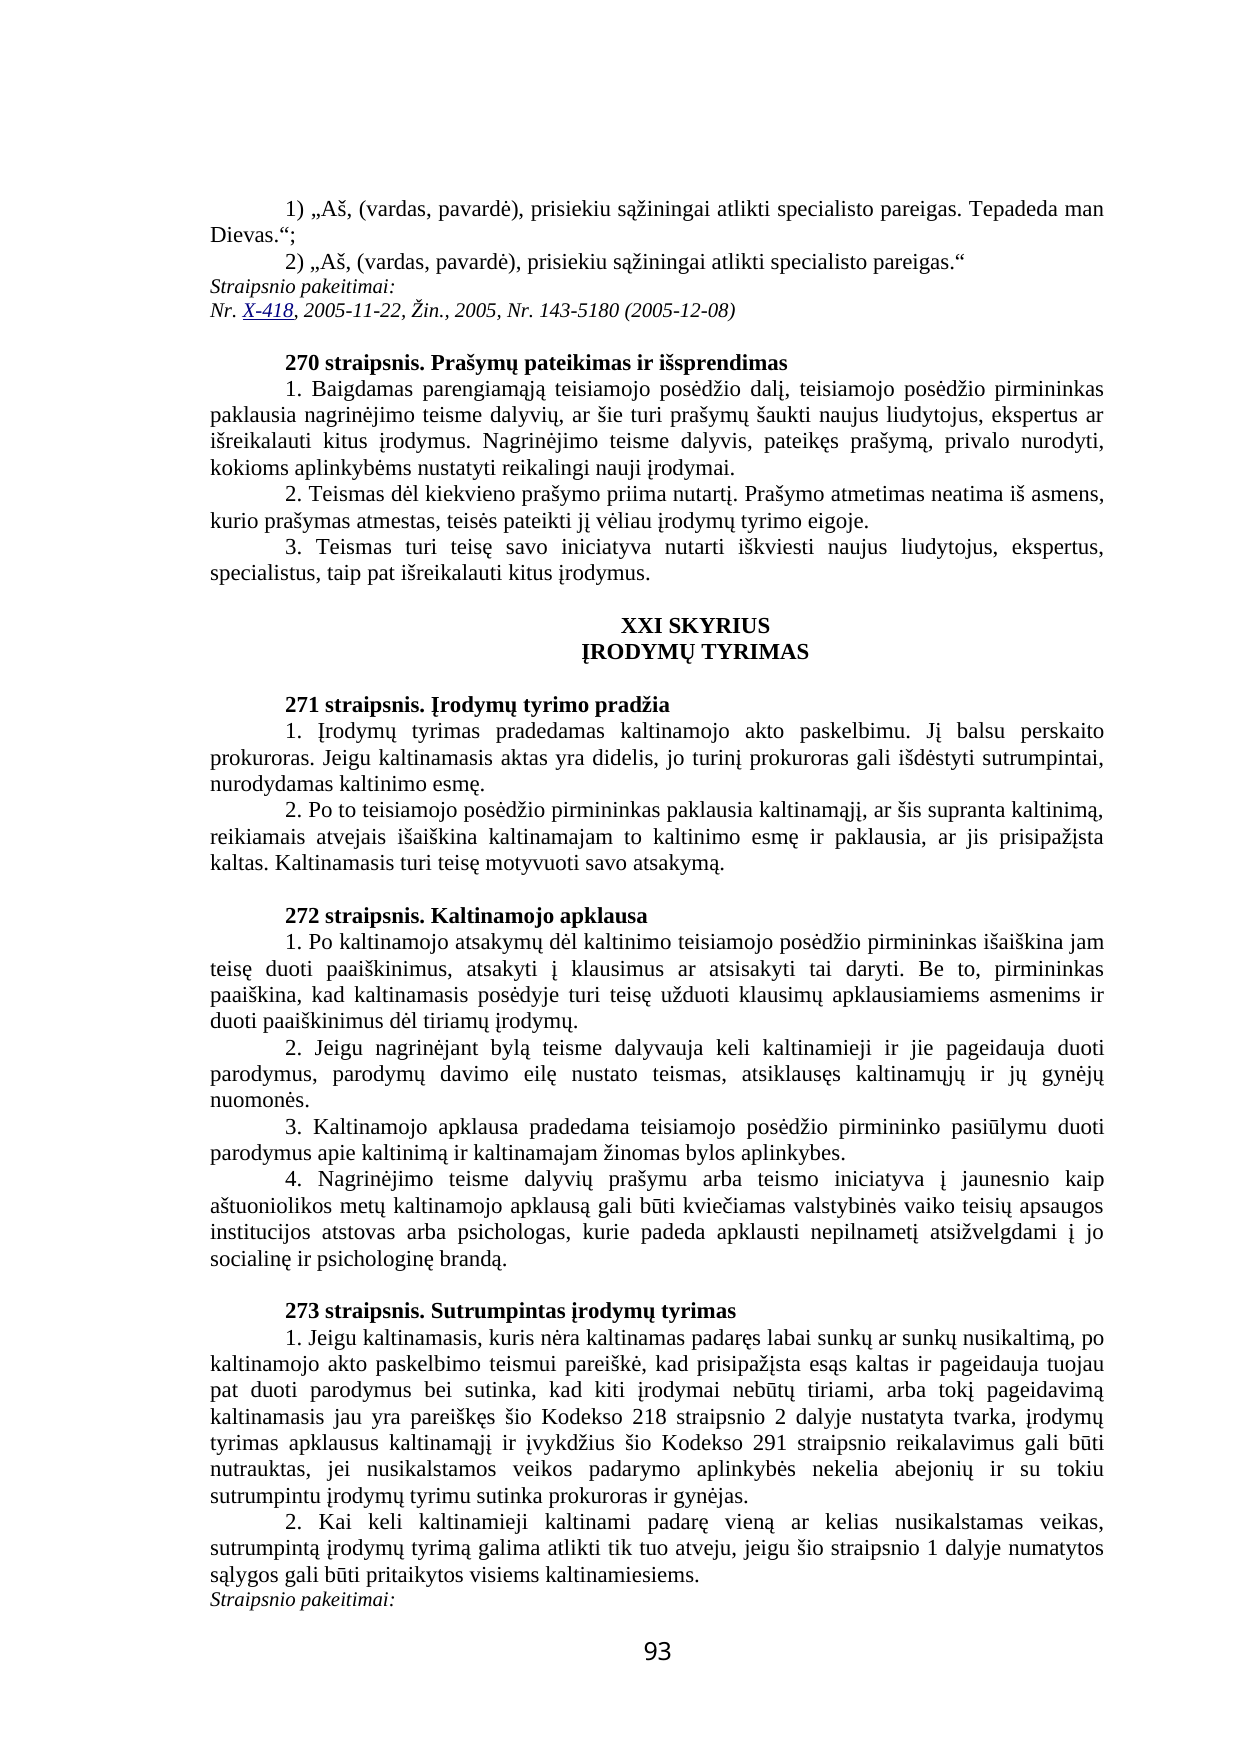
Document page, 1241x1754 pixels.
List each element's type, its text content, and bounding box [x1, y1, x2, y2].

text 272 straipsnis. Kaltinamojo apklausa [210, 902, 1106, 928]
text Nr. X-418, 2005-11-22, Žin., 2005, Nr. 143-5180 (2005-12-08) [210, 298, 1106, 322]
text 271 straipsnis. Įrodymų tyrimo pradžia [210, 691, 1106, 717]
text ĮRODYMŲ tyrimas [210, 638, 1106, 665]
text 3. Teismas turi teisę savo iniciatyva nutarti iškviesti naujus liudytojus, ekspertus, specialistus, taip pat išreikalauti kitus įrodymus. [210, 533, 1106, 586]
text 2. Po to teisiamojo posėdžio pirmininkas paklausia kaltinamąjį, ar šis supranta kaltinimą, reikiamais atvejais išaiškina kaltinamajam to kaltinimo esmę ir paklausia, ar jis prisipažįsta kaltas. Kaltinamasis turi teisę motyvuoti savo atsakymą. [210, 797, 1106, 876]
text 1. Įrodymų tyrimas pradedamas kaltinamojo akto paskelbimu. Jį balsu perskaito prokuroras. Jeigu kaltinamasis aktas yra didelis, jo turinį prokuroras gali išdėstyti sutrumpintai, nurodydamas kaltinimo esmę. [210, 717, 1106, 797]
text 1) „Aš, (vardas, pavardė), prisiekiu sąžiningai atlikti specialisto pareigas. Tepadeda man Dievas.“; [210, 195, 1106, 248]
text 4. Nagrinėjimo teisme dalyvių prašymu arba teismo iniciatyva į jaunesnio kaip aštuoniolikos metų kaltinamojo apklausą gali būti kviečiamas valstybinės vaiko teisių apsaugos institucijos atstovas arba psichologas, kurie padeda apklausti nepilnametį atsižvelgdami į jo socialinę ir psichologinę brandą. [210, 1166, 1106, 1271]
text 273 straipsnis. Sutrumpintas įrodymų tyrimas [210, 1297, 1106, 1324]
text 2. Jeigu nagrinėjant bylą teisme dalyvauja keli kaltinamieji ir jie pageidauja duoti parodymus, parodymų davimo eilę nustato teismas, atsiklausęs kaltinamųjų ir jų gynėjų nuomonės. [210, 1034, 1106, 1113]
text 1. Baigdamas parengiamąją teisiamojo posėdžio dalį, teisiamojo posėdžio pirmininkas paklausia nagrinėjimo teisme dalyvių, ar šie turi prašymų šaukti naujus liudytojus, ekspertus ar išreikalauti kitus įrodymus. Nagrinėjimo teisme dalyvis, pateikęs prašymą, privalo nurodyti, kokioms aplinkybėms nustatyti reikalingi nauji įrodymai. [210, 375, 1106, 480]
text 2. Kai keli kaltinamieji kaltinami padarę vieną ar kelias nusikalstamas veikas, sutrumpintą įrodymų tyrimą galima atlikti tik tuo atveju, jeigu šio straipsnio 1 dalyje numatytos sąlygos gali būti pritaikytos visiems kaltinamiesiems. [210, 1508, 1106, 1587]
text Straipsnio pakeitimai: [210, 1587, 1106, 1611]
text 1. Jeigu kaltinamasis, kuris nėra kaltinamas padaręs labai sunkų ar sunkų nusikaltimą, po kaltinamojo akto paskelbimo teismui pareiškė, kad prisipažįsta esąs kaltas ir pageidauja tuojau pat duoti parodymus bei sutinka, kad kiti įrodymai nebūtų tiriami, arba tokį pageidavimą kaltinamasis jau yra pareiškęs šio Kodekso 218 straipsnio 2 dalyje nustatyta tvarka, įrodymų tyrimas apklausus kaltinamąjį ir įvykdžius šio Kodekso 291 straipsnio reikalavimus gali būti nutrauktas, jei nusikalstamos veikos padarymo aplinkybės nekelia abejonių ir su tokiu sutrumpintu įrodymų tyrimu sutinka prokuroras ir gynėjas. [210, 1324, 1106, 1508]
text Straipsnio pakeitimai: [210, 274, 1106, 298]
text 2. Teismas dėl kiekvieno prašymo priima nutartį. Prašymo atmetimas neatima iš asmens, kurio prašymas atmestas, teisės pateikti jį vėliau įrodymų tyrimo eigoje. [210, 480, 1106, 533]
text 2) „Aš, (vardas, pavardė), prisiekiu sąžiningai atlikti specialisto pareigas.“ [210, 248, 1106, 274]
subtitle XXI skyrius [210, 612, 1106, 638]
text 1. Po kaltinamojo atsakymų dėl kaltinimo teisiamojo posėdžio pirmininkas išaiškina jam teisę duoti paaiškinimus, atsakyti į klausimus ar atsisakyti tai daryti. Be to, pirmininkas paaiškina, kad kaltinamasis posėdyje turi teisę užduoti klausimų apklausiamiems asmenims ir duoti paaiškinimus dėl tiriamų įrodymų. [210, 928, 1106, 1034]
text 270 straipsnis. Prašymų pateikimas ir išsprendimas [210, 348, 1106, 375]
text 3. Kaltinamojo apklausa pradedama teisiamojo posėdžio pirmininko pasiūlymu duoti parodymus apie kaltinimą ir kaltinamajam žinomas bylos aplinkybes. [210, 1113, 1106, 1166]
